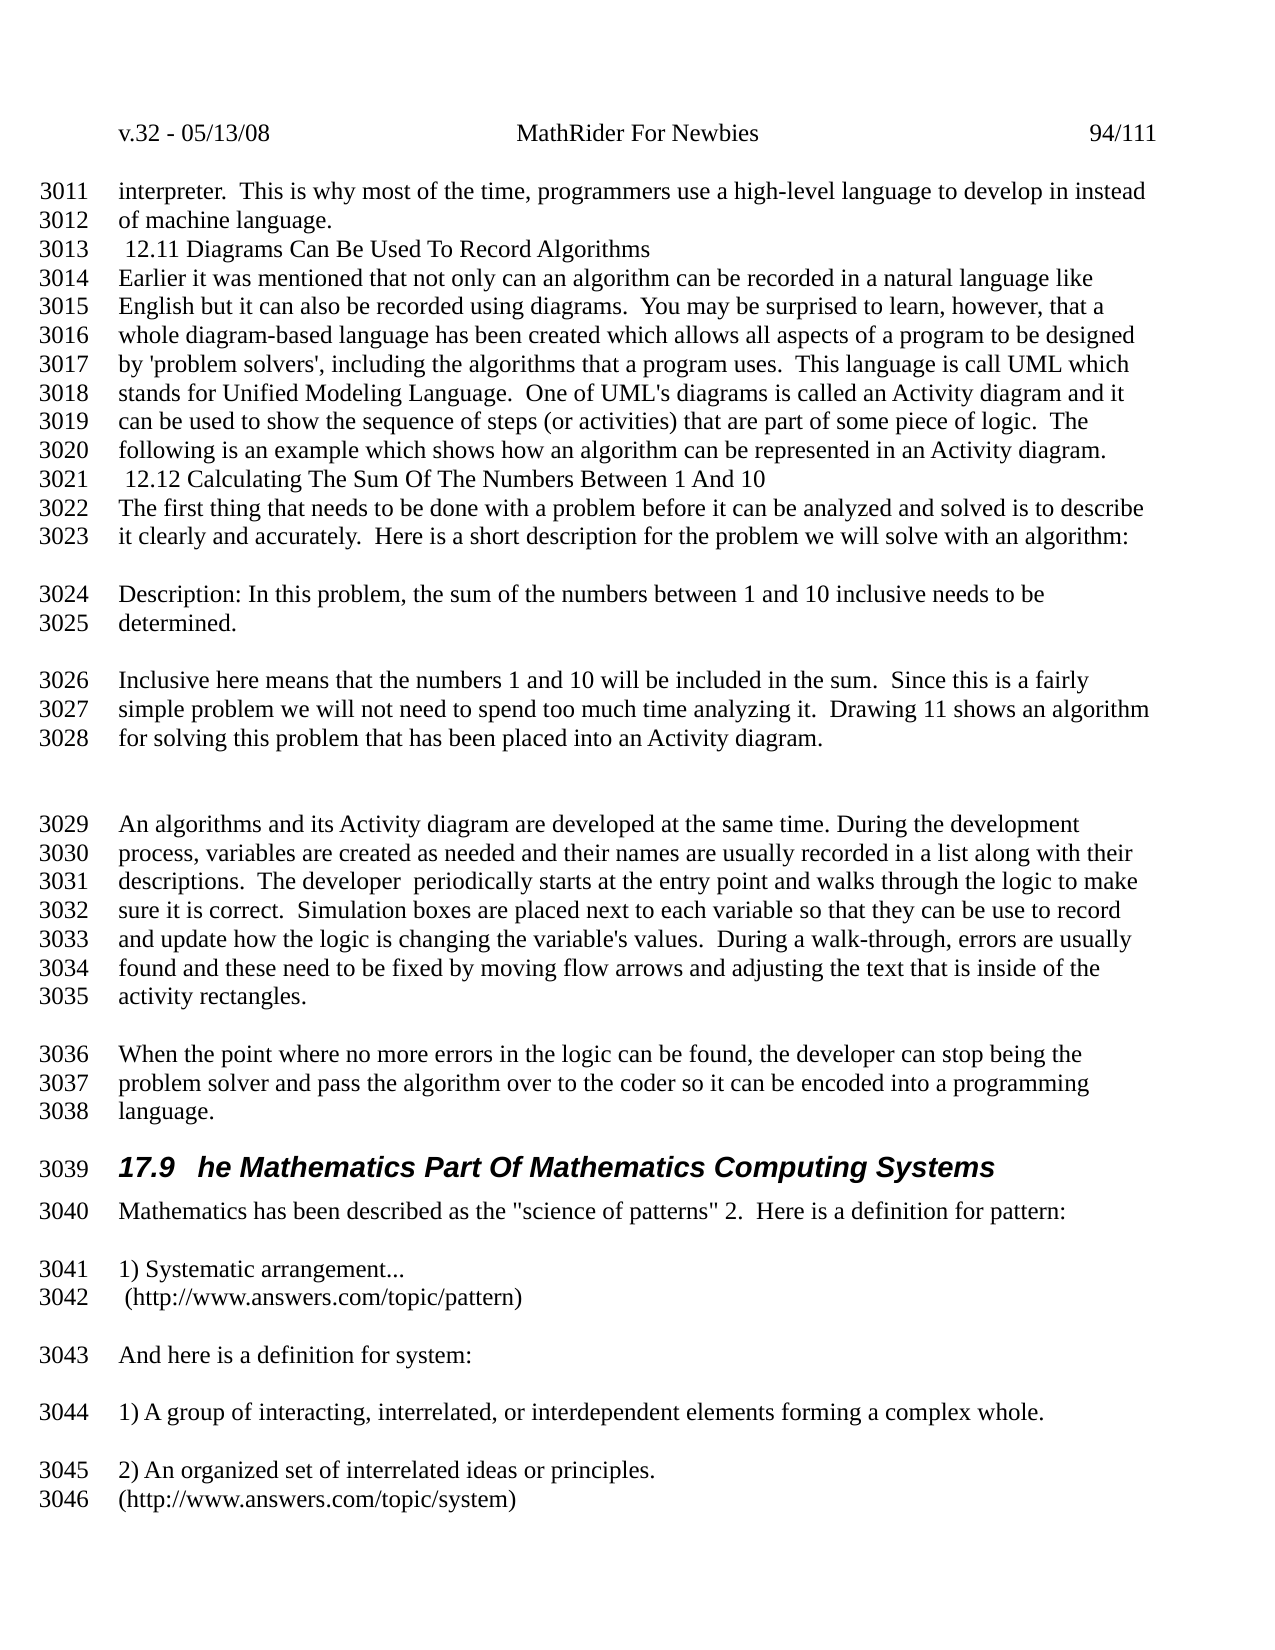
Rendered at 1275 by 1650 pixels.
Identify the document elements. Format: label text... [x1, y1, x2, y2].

text 12.11 Diagrams Can Be Used To Record Algorithms [118, 234, 1157, 263]
text Inclusive here means that the numbers 1 and 10 will be included in the sum. Since this is a fairly simple problem we will not need to spend too much time analyzing it. Drawing 11 shows an algorithm for solving this problem that has been placed into an Activity diagram. [118, 665, 1157, 751]
text 12.12 Calculating The Sum Of The Numbers Between 1 And 10 [118, 464, 1157, 493]
text Mathematics has been described as the "science of patterns" 2. Here is a definition for pattern: [118, 1196, 1157, 1225]
text 2) An organized set of interrelated ideas or principles. [118, 1455, 1157, 1484]
text An algorithms and its Activity diagram are developed at the same time. During the development process, variables are created as needed and their names are usually recorded in a list along with their descriptions. The developer periodically starts at the entry point and walks through the logic to make sure it is correct. Simulation boxes are placed next to each variable so that they can be use to record and update how the logic is changing the variable's values. During a walk-through, errors are usually found and these need to be fixed by moving flow arrows and adjusting the text that is inside of the activity rectangles. [118, 809, 1157, 1010]
text Earlier it was mentioned that not only can an algorithm can be recorded in a natural language like English but it can also be recorded using diagrams. You may be surprised to learn, however, that a whole diagram-based language has been created which allows all aspects of a program to be designed by 'problem solvers', including the algorithms that a program uses. This language is call UML which stands for Unified Modeling Language. One of UML's diagrams is called an Activity diagram and it can be used to show the sequence of steps (or activities) that are part of some piece of logic. The following is an example which shows how an algorithm can be represented in an Activity diagram. [118, 263, 1157, 464]
text 1) A group of interacting, interrelated, or interdependent elements forming a complex whole. [118, 1397, 1157, 1426]
text And here is a definition for system: [118, 1340, 1157, 1369]
text interpreter. This is why most of the time, programmers use a high-level language to develop in instead of machine language. [118, 176, 1157, 234]
text Description: In this problem, the sum of the numbers between 1 and 10 inclusive needs to be determined. [118, 579, 1157, 636]
text (http://www.answers.com/topic/system) [118, 1484, 1157, 1512]
text The first thing that needs to be done with a problem before it can be analyzed and solved is to describe it clearly and accurately. Here is a short description for the problem we will solve with an algorithm: [118, 493, 1157, 550]
text When the point where no more errors in the logic can be found, the developer can stop being the problem solver and pass the algorithm over to the coder so it can be encoded into a programming language. [118, 1039, 1157, 1125]
subtitle he Mathematics Part Of Mathematics Computing Systems [118, 1150, 1157, 1184]
text (http://www.answers.com/topic/pattern) [118, 1282, 1157, 1311]
text 1) Systematic arrangement... [118, 1254, 1157, 1282]
